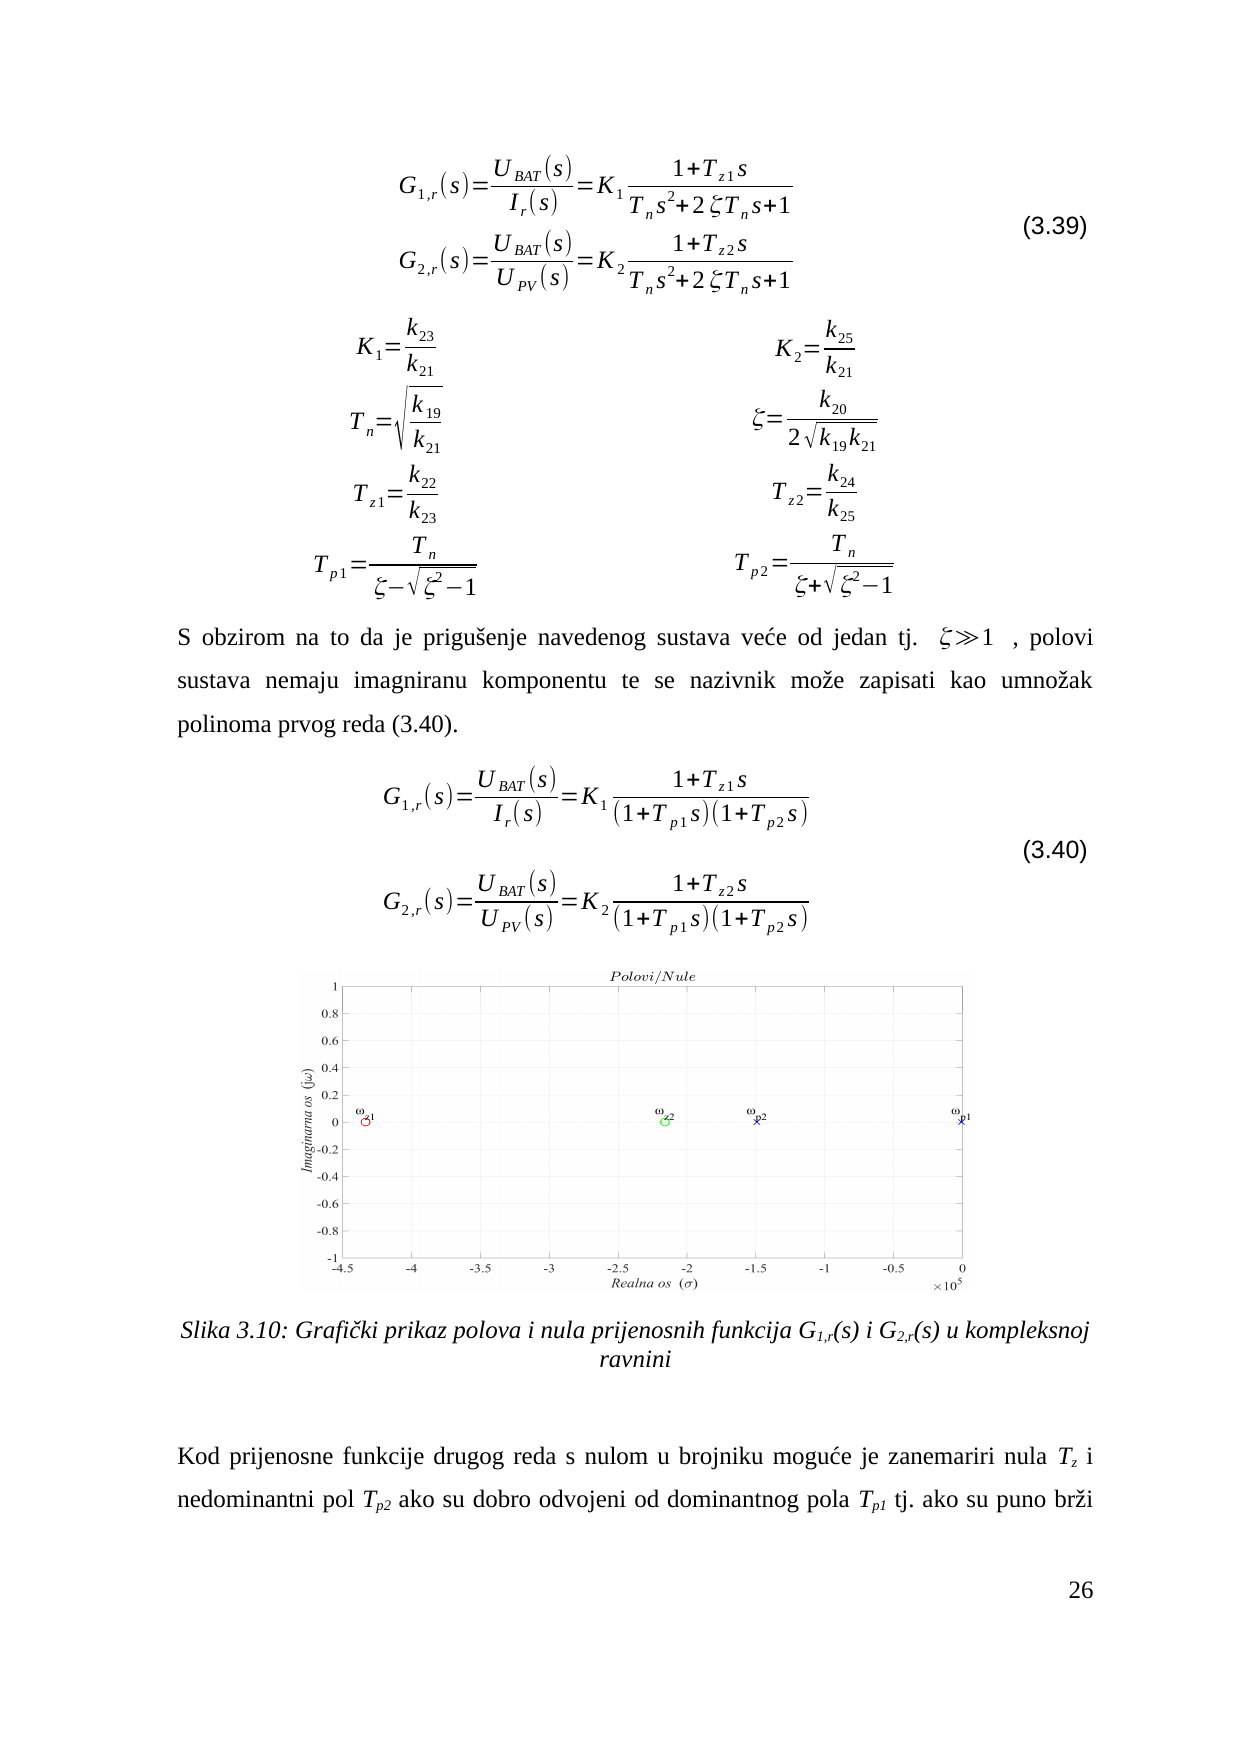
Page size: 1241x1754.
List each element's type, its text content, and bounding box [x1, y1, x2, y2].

table_header [177, 758, 1015, 946]
table_cell [177, 308, 614, 610]
picture [300, 970, 971, 1291]
table_header (3.40) [1015, 758, 1093, 946]
table_header (3.39) [1015, 147, 1093, 308]
text S obzirom na to da je prigušenje navedenog sustava veće od jedan tj., polovi sustava nemaju imagniranu komponentu te se nazivnik može zapisati kao umnožak polinoma prvog reda (3.40). [177, 622, 1093, 737]
table_cell [615, 308, 1015, 610]
text Kod prijenosne funkcije drugog reda s nulom u brojniku moguće je zanemariri nula Tz i nedominantni pol Tp2 ako su dobro odvojeni od dominantnog pola Tp1 tj. ako su puno brži [177, 1441, 1093, 1513]
table_header [177, 147, 1015, 308]
text Slika 3.10: Grafički prikaz polova i nula prijenosnih funkcija G1,r(s) i G2,r(s) u kompleksnoj ravnini [177, 1316, 1093, 1373]
table_cell [1015, 308, 1093, 610]
